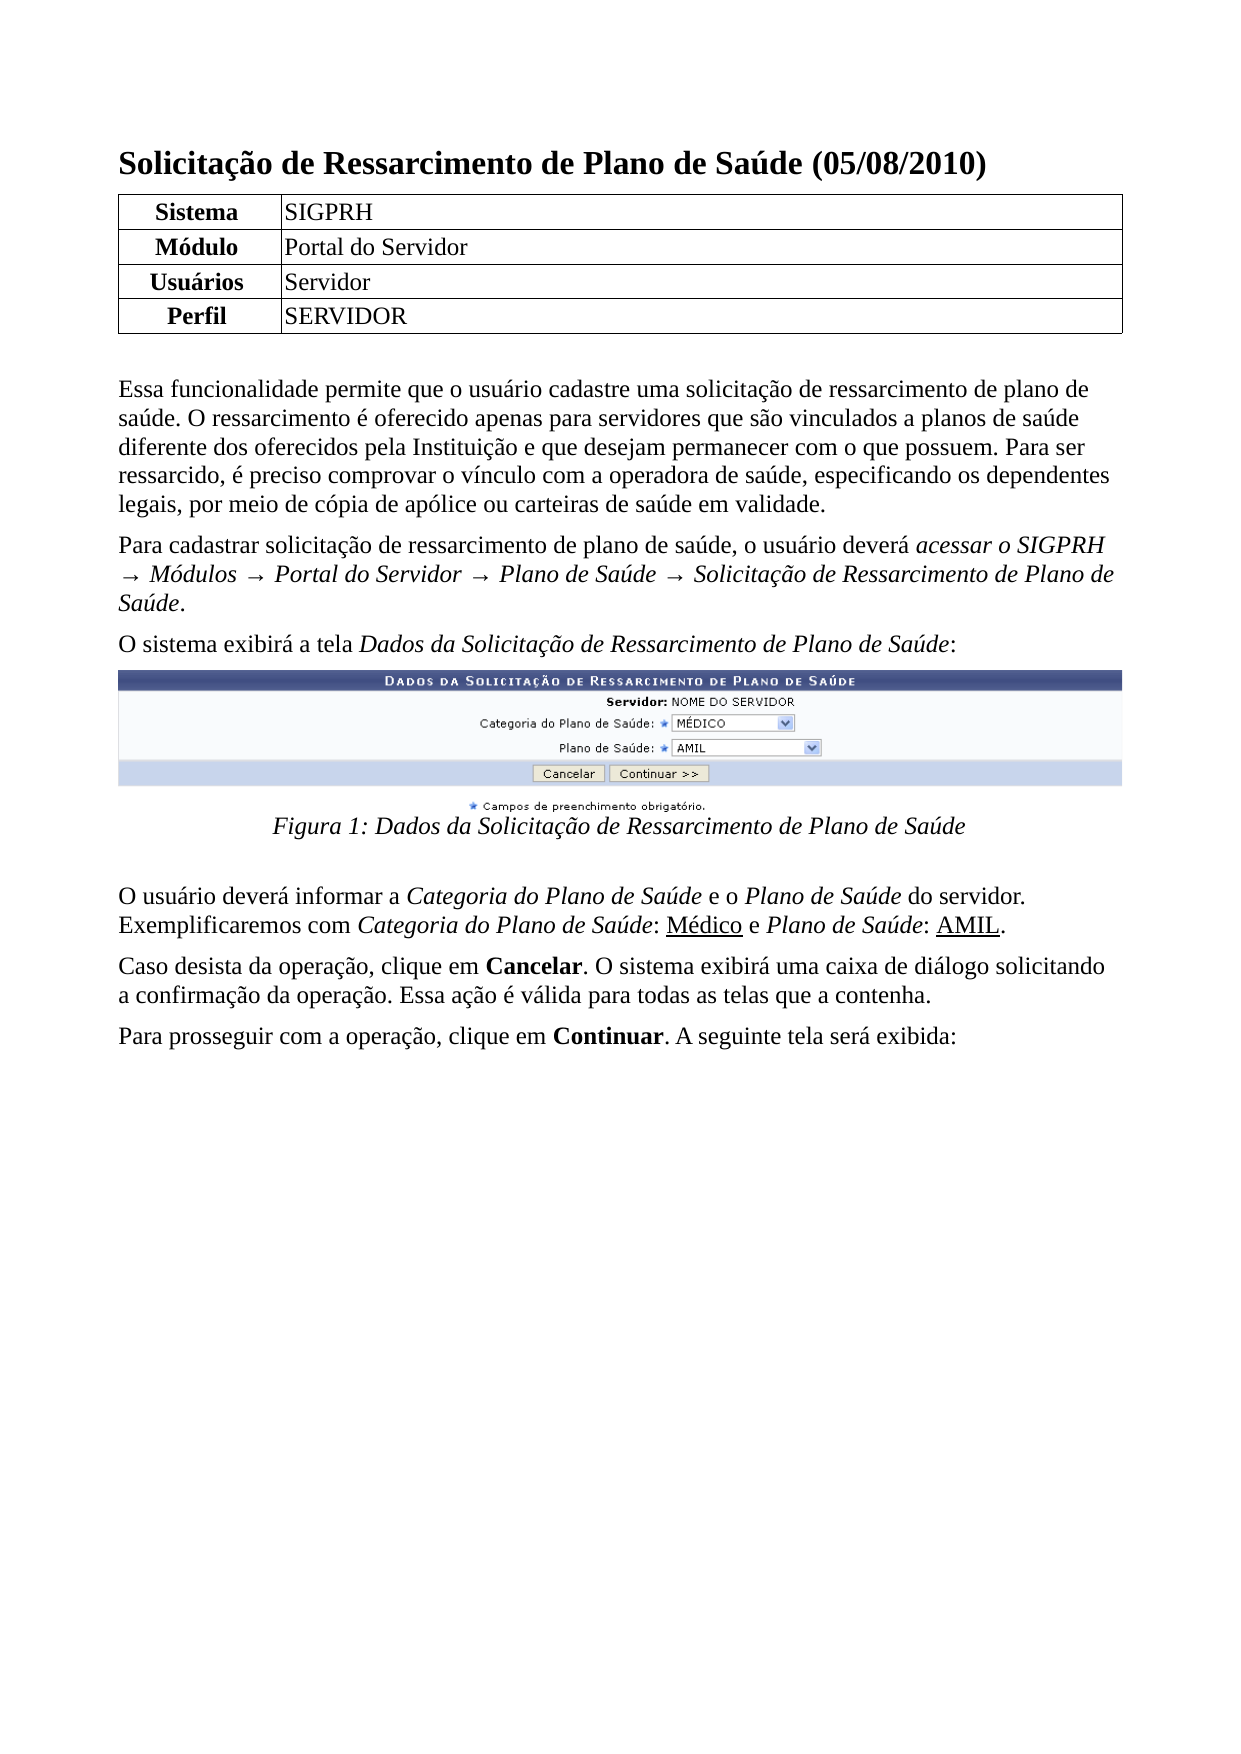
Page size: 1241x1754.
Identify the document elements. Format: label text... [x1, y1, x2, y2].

text Para prosseguir com a operação, clique em Continuar. A seguinte tela será exibida: [118, 1021, 1122, 1050]
table_cell Módulo [119, 230, 281, 264]
text Essa funcionalidade permite que o usuário cadastre uma solicitação de ressarcimento de plano de saúde. O ressarcimento é oferecido apenas para servidores que são vinculados a planos de saúde diferente dos oferecidos pela Instituição e que desejam permanecer com o que possuem. Para ser ressarcido, é preciso comprovar o vínculo com a operadora de saúde, especificando os dependentes legais, por meio de cópia de apólice ou carteiras de saúde em validade. [118, 374, 1122, 518]
text Caso desista da operação, clique em Cancelar. O sistema exibirá uma caixa de diálogo solicitando a confirmação da operação. Essa ação é válida para todas as telas que a contenha. [118, 951, 1122, 1009]
subtitle Solicitação de Ressarcimento de Plano de Saúde (05/08/2010) [118, 143, 1122, 182]
table_cell Portal do Servidor [282, 230, 1122, 264]
text O sistema exibirá a tela Dados da Solicitação de Ressarcimento de Plano de Saúde: [118, 629, 1122, 658]
text Figura 1: Dados da Solicitação de Ressarcimento de Plano de Saúde [118, 812, 1122, 840]
picture [118, 670, 1123, 812]
table_cell Perfil [119, 299, 281, 333]
table_header Sistema [119, 195, 281, 229]
table_cell Servidor [282, 265, 1122, 298]
text Para cadastrar solicitação de ressarcimento de plano de saúde, o usuário deverá acessar o SIGPRH → Módulos → Portal do Servidor → Plano de Saúde → Solicitação de Ressarcimento de Plano de Saúde. [118, 531, 1122, 617]
table_header SIGPRH [282, 195, 1122, 229]
table_cell SERVIDOR [282, 299, 1122, 333]
table_cell Usuários [119, 265, 281, 298]
text O usuário deverá informar a Categoria do Plano de Saúde e o Plano de Saúde do servidor. Exemplificaremos com Categoria do Plano de Saúde: Médico e Plano de Saúde: AMIL. [118, 881, 1122, 939]
